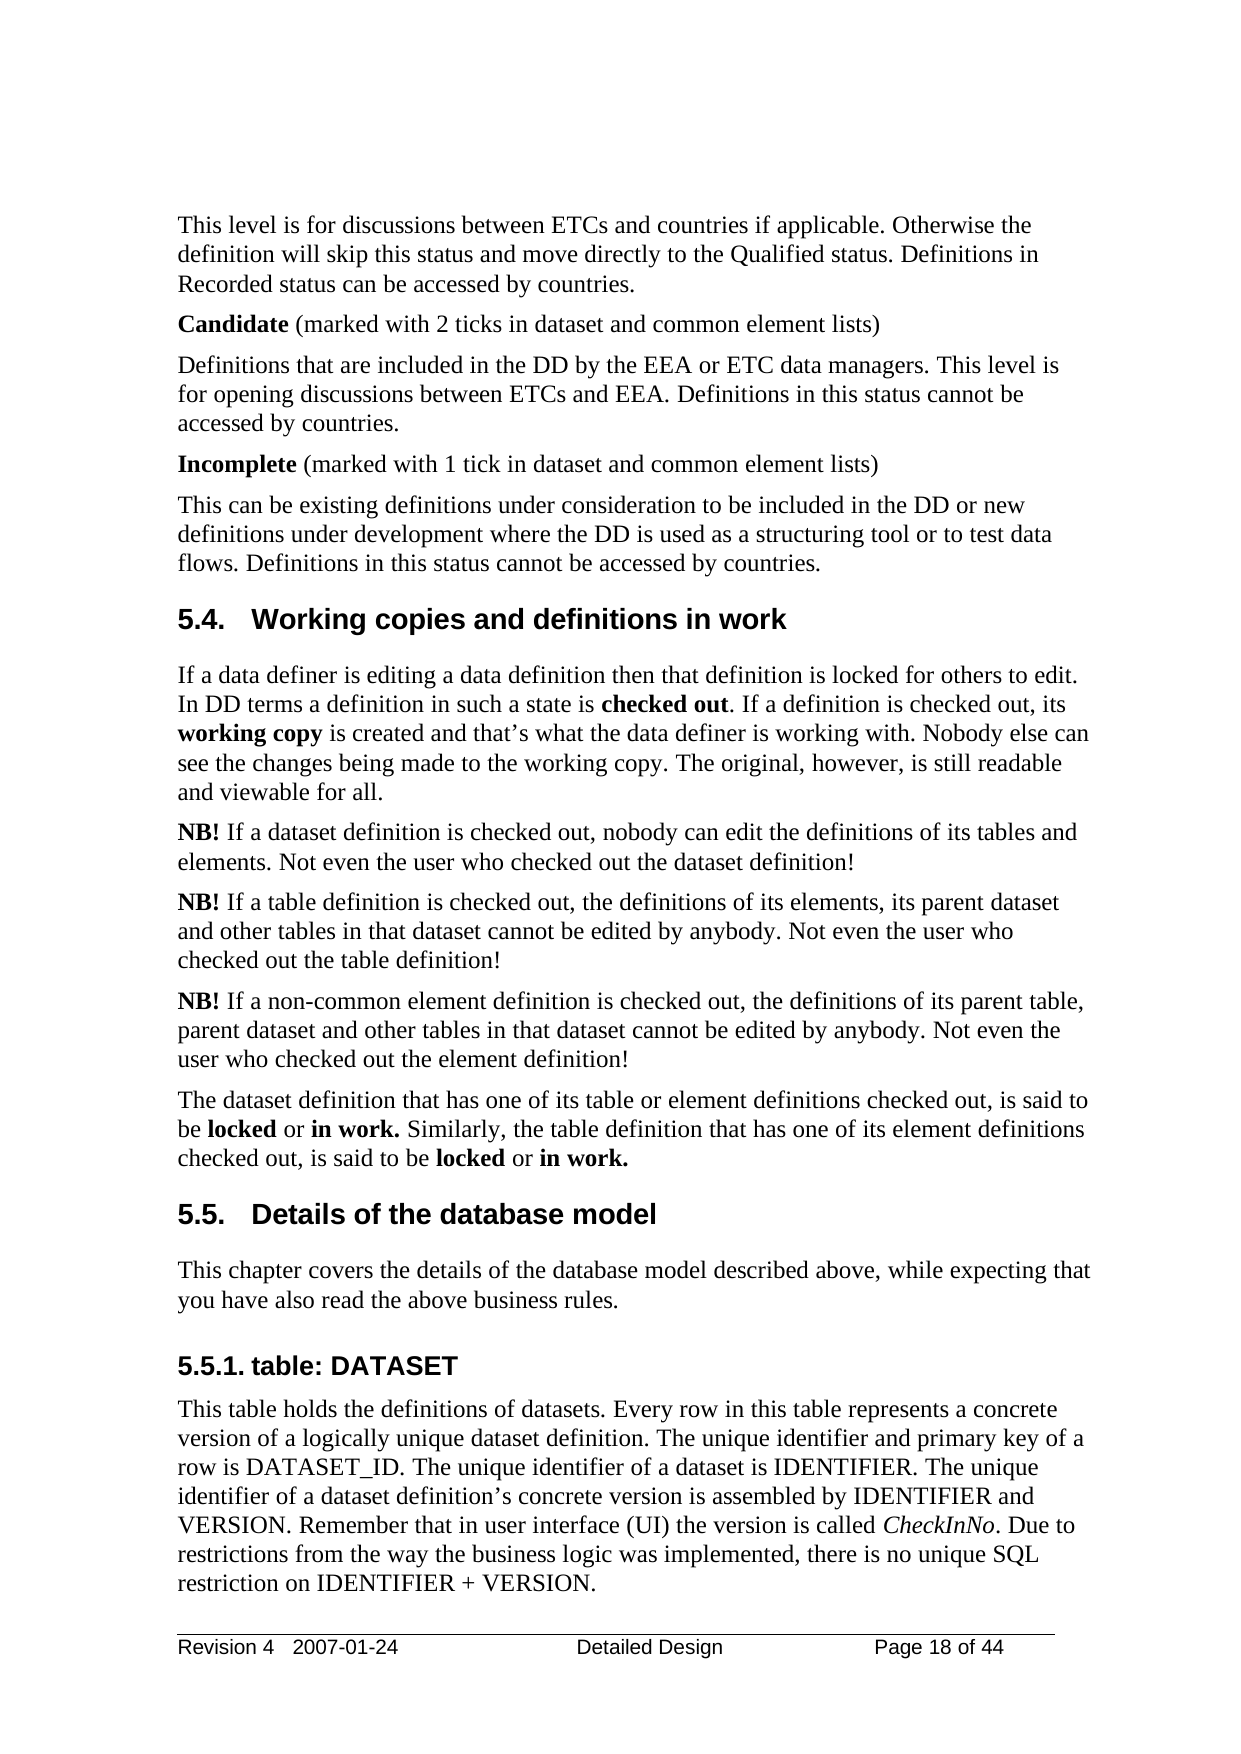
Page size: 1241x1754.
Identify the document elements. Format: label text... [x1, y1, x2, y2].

text This chapter covers the details of the database model described above, while expecting that you have also read the above business rules. [177, 1255, 1092, 1313]
subtitle Details of the database model [177, 1197, 1092, 1231]
text Definitions that are included in the DD by the EEA or ETC data managers. This level is for opening discussions between ETCs and EEA. Definitions in this status cannot be accessed by countries. [177, 350, 1092, 437]
subtitle Working copies and definitions in work [177, 602, 1092, 635]
text If a data definer is editing a data definition then that definition is locked for others to edit. In DD terms a definition in such a state is checked out. If a definition is checked out, its working copy is created and that’s what the data definer is working with. Nobody else can see the changes being made to the working copy. The original, however, is still readable and viewable for all. [177, 660, 1092, 806]
text The dataset definition that has one of its table or element definitions checked out, is said to be locked or in work. Similarly, the table definition that has one of its element definitions checked out, is said to be locked or in work. [177, 1085, 1092, 1172]
text NB! If a table definition is checked out, the definitions of its elements, its parent dataset and other tables in that dataset cannot be edited by anybody. Not even the user who checked out the table definition! [177, 887, 1092, 974]
subtitle table: DATASET [177, 1350, 1092, 1381]
text Incomplete (marked with 1 tick in dataset and common element lists) [177, 449, 1092, 478]
text This can be existing definitions under consideration to be included in the DD or new definitions under development where the DD is used as a structuring tool or to test data flows. Definitions in this status cannot be accessed by countries. [177, 490, 1092, 577]
text This level is for discussions between ETCs and countries if applicable. Otherwise the definition will skip this status and move directly to the Qualified status. Definitions in Recorded status can be accessed by countries. [177, 210, 1092, 297]
text Candidate (marked with 2 ticks in dataset and common element lists) [177, 309, 1092, 338]
text This table holds the definitions of datasets. Every row in this table represents a concrete version of a logically unique dataset definition. The unique identifier and primary key of a row is DATASET_ID. The unique identifier of a dataset is IDENTIFIER. The unique identifier of a dataset definition’s concrete version is assembled by IDENTIFIER and VERSION. Remember that in user interface (UI) the version is called CheckInNo. Due to restrictions from the way the business logic was implemented, there is no unique SQL restriction on IDENTIFIER + VERSION. [177, 1394, 1092, 1597]
text NB! If a non-common element definition is checked out, the definitions of its parent table, parent dataset and other tables in that dataset cannot be edited by anybody. Not even the user who checked out the element definition! [177, 986, 1092, 1073]
text NB! If a dataset definition is checked out, nobody can edit the definitions of its tables and elements. Not even the user who checked out the dataset definition! [177, 817, 1092, 875]
